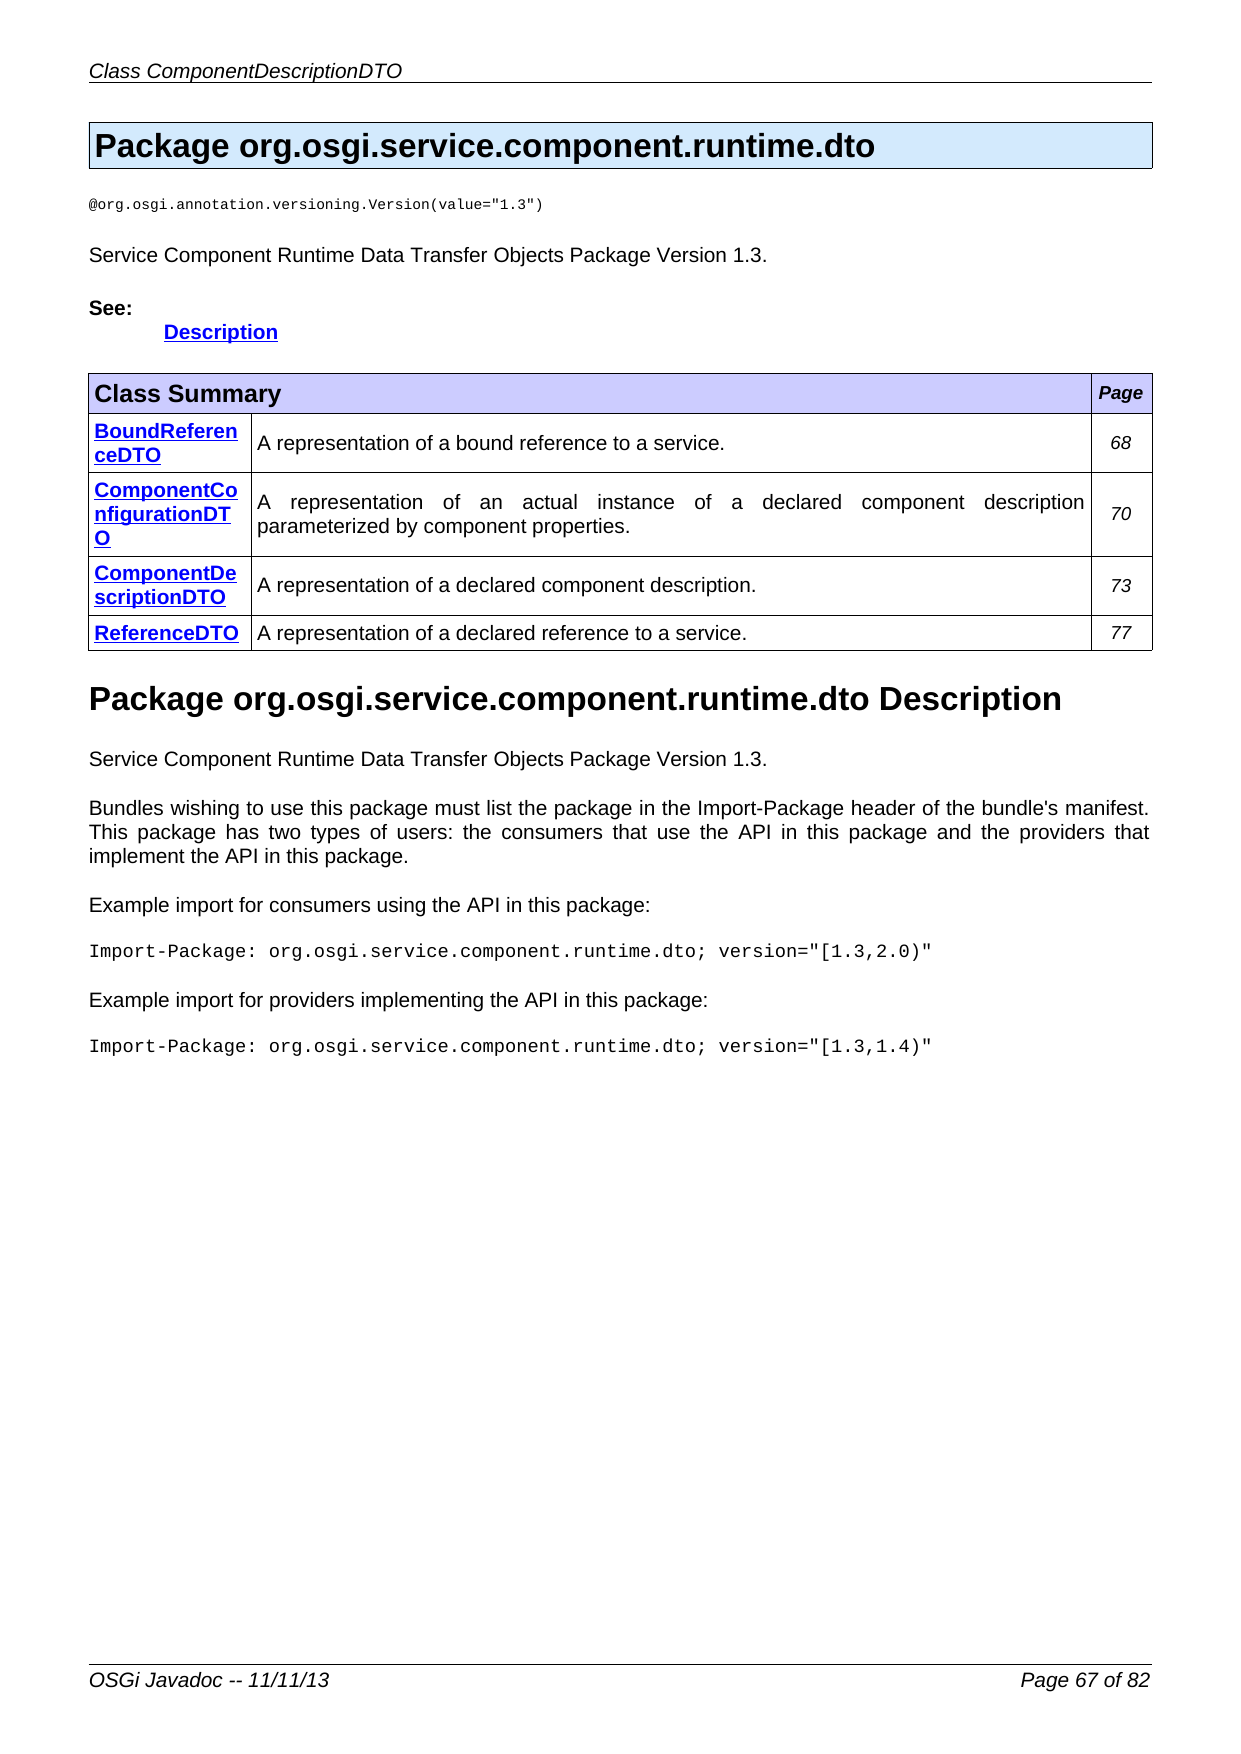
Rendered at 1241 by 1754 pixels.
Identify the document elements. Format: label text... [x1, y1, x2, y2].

table_cell A representation of an actual instance of a declared component description parameterized by component properties. [252, 473, 1091, 556]
table_header Page [1092, 374, 1152, 413]
text Description [163, 320, 1152, 344]
table_cell 70 [1092, 473, 1152, 556]
text Package org.osgi.service.component.runtime.dto Description [88, 679, 1152, 718]
table_cell BoundReferenceDTO [89, 414, 251, 472]
text Service Component Runtime Data Transfer Objects Package Version 1.3. [88, 243, 1152, 267]
text Import-Package: org.osgi.service.component.runtime.dto; version="[1.3,1.4)" [88, 1037, 1152, 1058]
text Import-Package: org.osgi.service.component.runtime.dto; version="[1.3,2.0)" [88, 942, 1152, 963]
table_cell A representation of a bound reference to a service. [252, 414, 1091, 472]
text See: [88, 296, 1152, 320]
table_cell 73 [1092, 557, 1152, 615]
text Bundles wishing to use this package must list the package in the Import-Package header of the bundle's manifest. This package has two types of users: the consumers that use the API in this package and the providers that implement the API in this package. [88, 796, 1152, 868]
text @org.osgi.annotation.versioning.Version(value="1.3") [88, 197, 1152, 213]
table_cell 68 [1092, 414, 1152, 472]
text Example import for consumers using the API in this package: [88, 893, 1152, 917]
table_cell A representation of a declared reference to a service. [252, 616, 1091, 650]
table_cell ComponentDescriptionDTO [89, 557, 251, 615]
text Example import for providers implementing the API in this package: [88, 988, 1152, 1012]
table_cell 77 [1092, 616, 1152, 650]
table_cell ReferenceDTO [89, 616, 251, 650]
table_cell A representation of a declared component description. [252, 557, 1091, 615]
table_cell ComponentConfigurationDTO [89, 473, 251, 556]
table_header Class Summary [89, 374, 1091, 413]
subtitle Package org.osgi.service.component.runtime.dto [90, 123, 1152, 168]
text Service Component Runtime Data Transfer Objects Package Version 1.3. [88, 747, 1152, 771]
